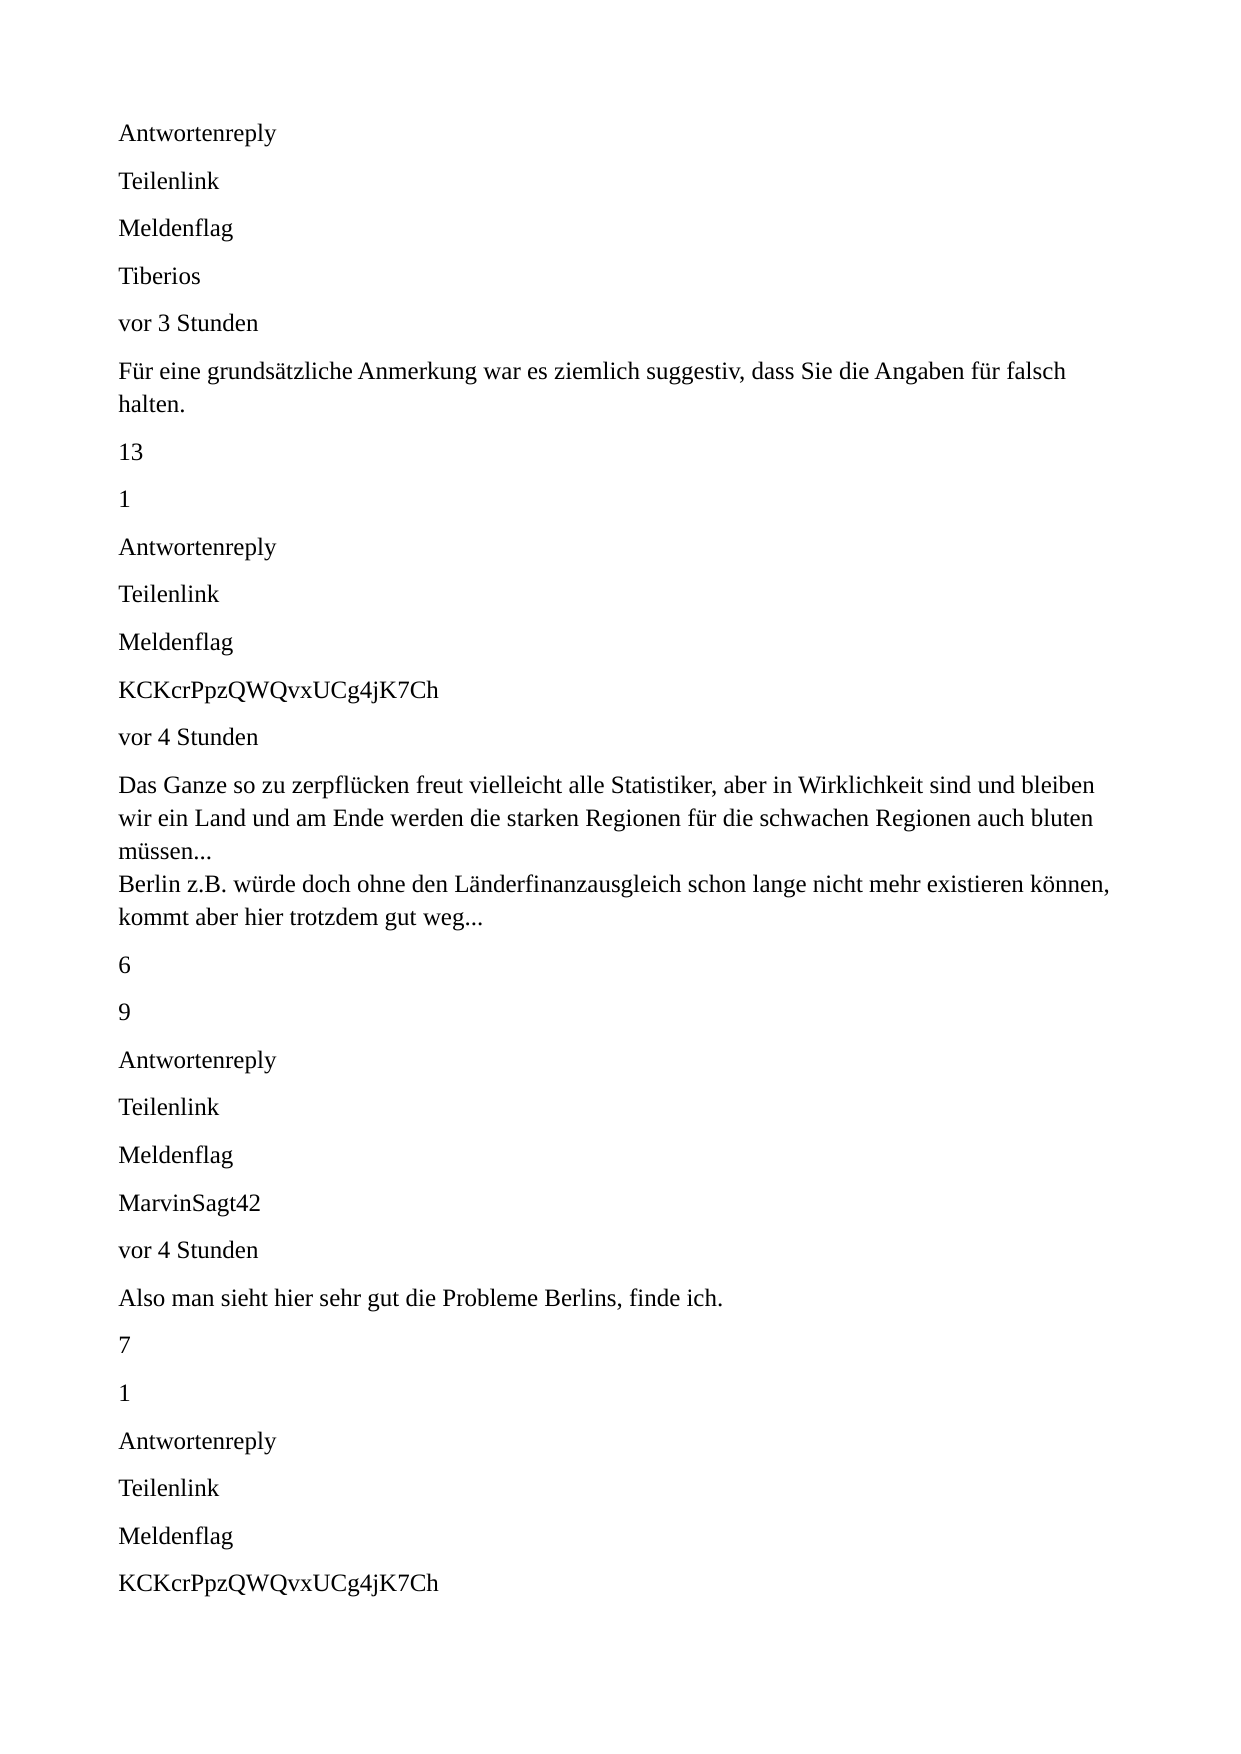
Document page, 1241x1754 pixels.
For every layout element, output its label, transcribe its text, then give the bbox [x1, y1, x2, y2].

text 7 [118, 1331, 1122, 1359]
text Antwortenreply [118, 118, 1122, 147]
text Meldenflag [118, 627, 1122, 656]
text KCKcrPpzQWQvxUCg4jK7Ch [118, 1568, 1122, 1597]
text Antwortenreply [118, 1045, 1122, 1074]
text MarvinSagt42 [118, 1188, 1122, 1216]
text Meldenflag [118, 1521, 1122, 1550]
text Teilenlink [118, 1092, 1122, 1121]
text 9 [118, 997, 1122, 1026]
text Meldenflag [118, 213, 1122, 242]
text Meldenflag [118, 1140, 1122, 1169]
text Antwortenreply [118, 1426, 1122, 1454]
text 1 [118, 484, 1122, 513]
text vor 4 Stunden [118, 722, 1122, 751]
text vor 3 Stunden [118, 308, 1122, 337]
text 13 [118, 437, 1122, 466]
text Das Ganze so zu zerpflücken freut vielleicht alle Statistiker, aber in Wirklichkeit sind und bleiben wir ein Land und am Ende werden die starken Regionen für die schwachen Regionen auch bluten müssen... Berlin z.B. würde doch ohne den Länderfinanzausgleich schon lange nicht mehr existieren können, kommt aber hier trotzdem gut weg... [118, 770, 1122, 931]
text Antwortenreply [118, 532, 1122, 561]
text Teilenlink [118, 579, 1122, 608]
text KCKcrPpzQWQvxUCg4jK7Ch [118, 675, 1122, 703]
text Für eine grundsätzliche Anmerkung war es ziemlich suggestiv, dass Sie die Angaben für falsch halten. [118, 356, 1122, 418]
text Tiberios [118, 261, 1122, 290]
text 6 [118, 950, 1122, 978]
text Teilenlink [118, 1473, 1122, 1502]
text Also man sieht hier sehr gut die Probleme Berlins, finde ich. [118, 1283, 1122, 1312]
text 1 [118, 1378, 1122, 1407]
text vor 4 Stunden [118, 1235, 1122, 1264]
text Teilenlink [118, 166, 1122, 194]
